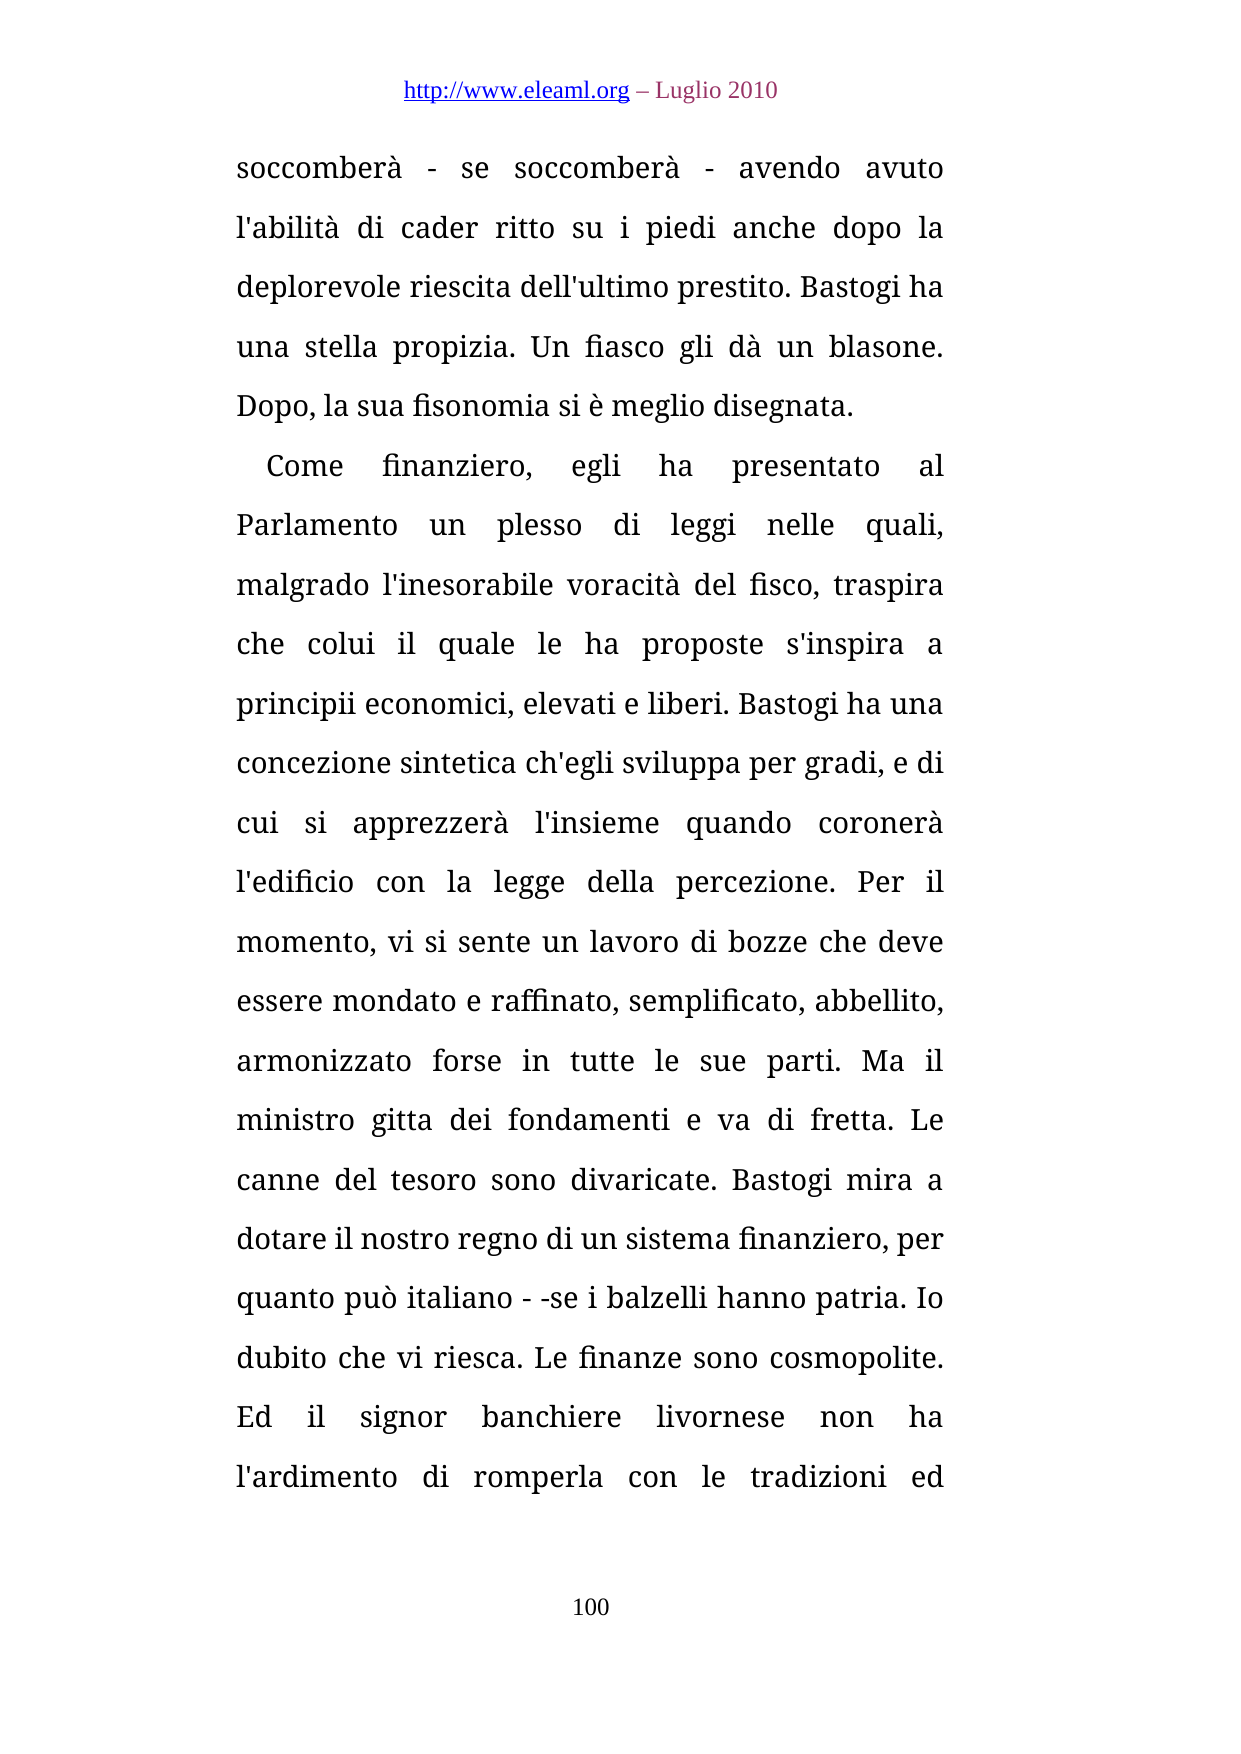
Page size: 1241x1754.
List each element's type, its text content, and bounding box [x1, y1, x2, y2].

text Come finanziero, egli ha presentato al Parlamento un plesso di leggi nelle quali, malgrado l'inesorabile voracità del fisco, traspira che colui il quale le ha proposte s'inspira a principii economici, elevati e liberi. Bastogi ha una concezione sintetica ch'egli sviluppa per gradi, e di cui si apprezzerà l'insieme quando coronerà l'edificio con la legge della percezione. Per il momento, vi si sente un lavoro di bozze che deve essere mondato e raffinato, semplificato, abbellito, armonizzato forse in tutte le sue parti. Ma il ministro gitta dei fondamenti e va di fretta. Le canne del tesoro sono divaricate. Bastogi mira a dotare il nostro regno di un sistema finanziero, per quanto può italiano - -se i balzelli hanno patria. Io dubito che vi riesca. Le finanze sono cosmopolite. Ed il signor banchiere livornese non ha l'ardimento di romperla con le tradizioni ed [236, 445, 945, 1496]
text soccomberà - se soccomberà - avendo avuto l'abilità di cader ritto su i piedi anche dopo la deplorevole riescita dell'ultimo prestito. Bastogi ha una stella propizia. Un fiasco gli dà un blasone. Dopo, la sua fisonomia si è meglio disegnata. [236, 148, 945, 425]
